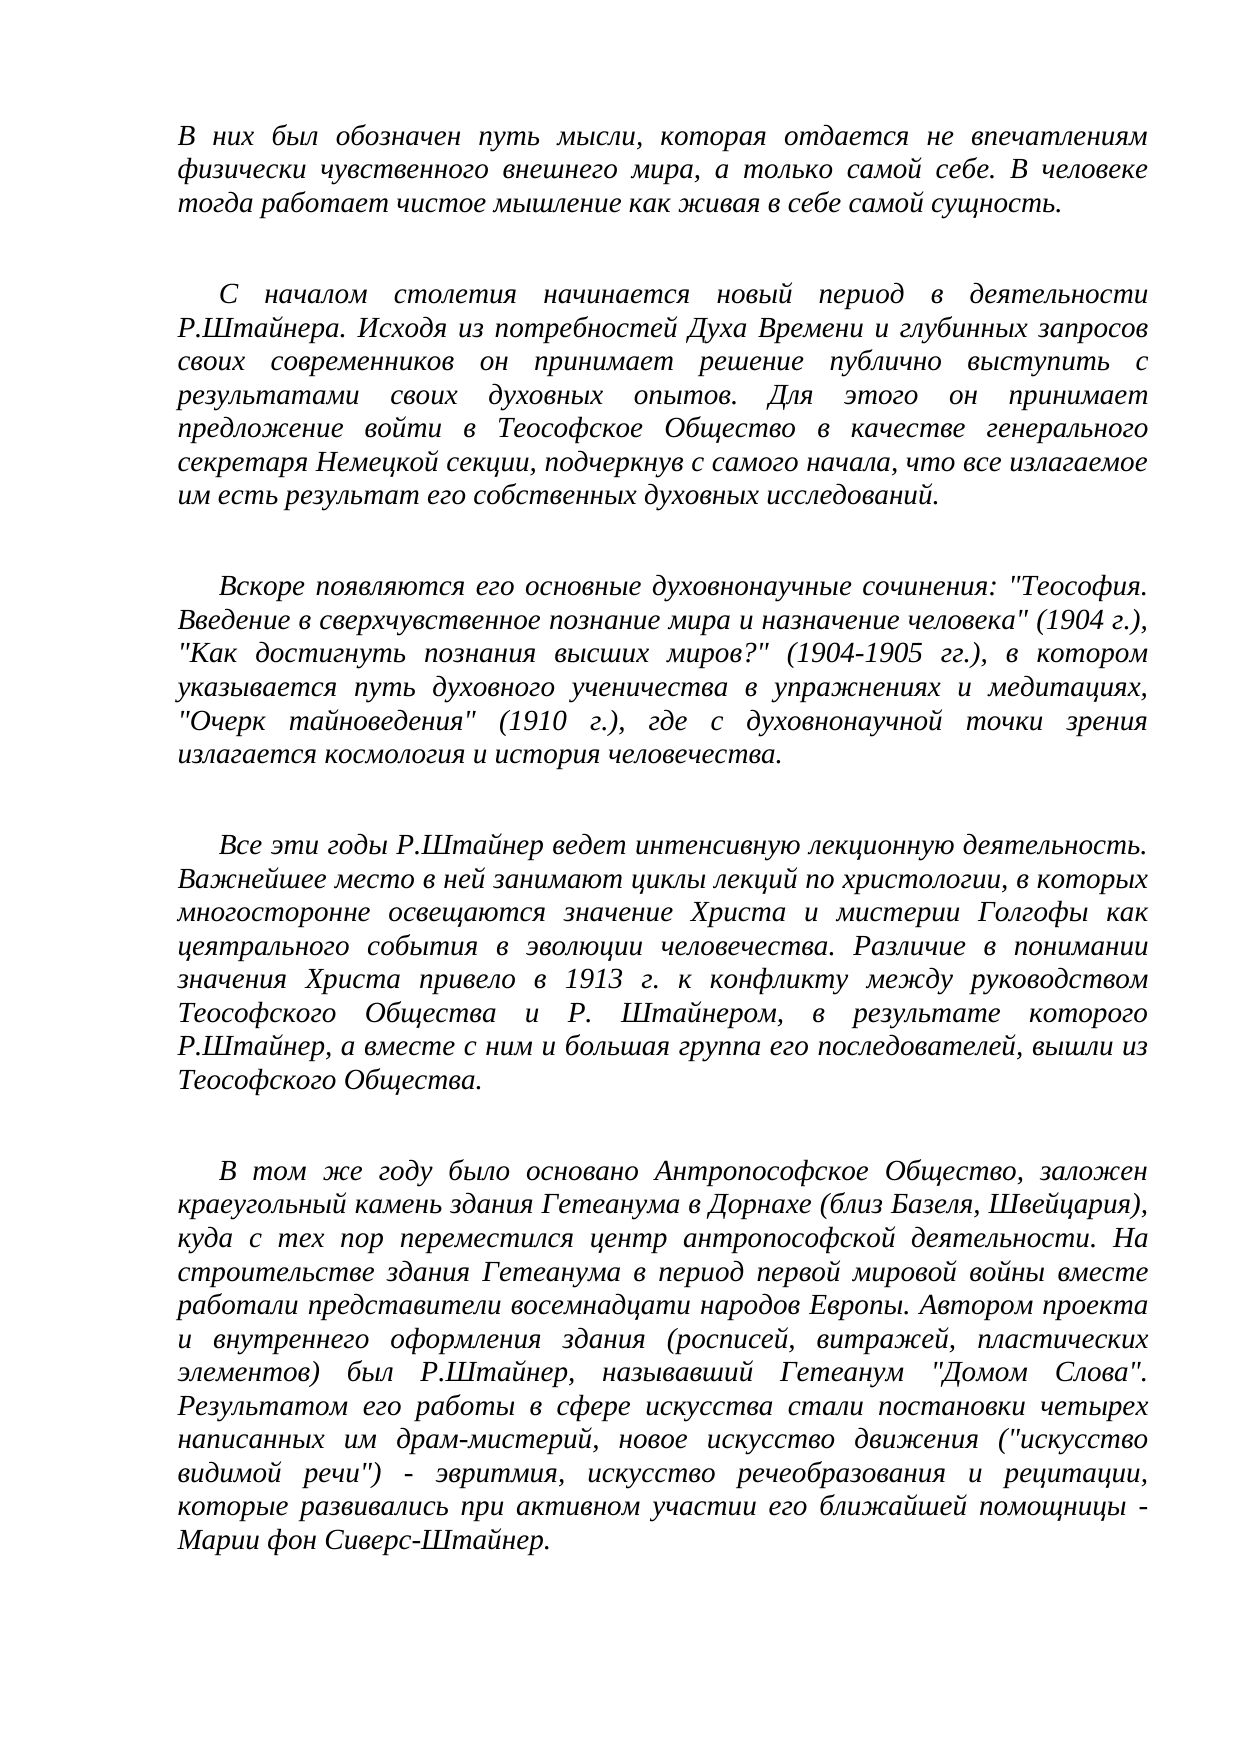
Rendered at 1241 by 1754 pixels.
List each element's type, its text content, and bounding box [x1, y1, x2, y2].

text В них был обозначен путь мысли, которая отдается не впечатлениям физически чувственного внешнего мира, а только самой себе. В человеке тогда работает чистое мышление как живая в себе самой сущность. [177, 118, 1152, 219]
text В том же году было основано Антропософское Общество, заложен краеугольный камень здания Гетеанума в Дорнахе (близ Базеля, Швейцария), куда с тех пор переместился центр антропософской деятельности. На строительстве здания Гетеанума в период первой мировой войны вместе работали представители восемнадцати народов Европы. Автором проекта и внутреннего оформления здания (росписей, витражей, пластических элементов) был Р.Штайнер, называвший Гетеанум "Домом Слова". Результатом его работы в сфере искусства стали постановки четырех написанных им драм-мистерий, новое искусство движения ("искусство видимой речи") - эвритмия, искусство речеобразования и рецитации, которые развивались при активном участии его ближайшей помощницы - Марии фон Сиверс-Штайнер. [177, 1153, 1152, 1556]
text Вскоре появляются его основные духовнонаучные сочинения: "Теософия. Введение в сверхчувственное познание мира и назначение человека" (1904 г.), "Как достигнуть познания высших миров?" (1904-1905 гг.), в котором указывается путь духовного ученичества в упражнениях и медитациях, "Очерк тайноведения" (1910 г.), где с духовнонаучной точки зрения излагается космология и история человечества. [177, 568, 1152, 770]
text С началом столетия начинается новый период в деятельности Р.Штайнера. Исходя из потребностей Духа Времени и глубинных запросов своих современников он принимает решение публично выступить с результатами своих духовных опытов. Для этого он принимает предложение войти в Теософское Общество в качестве генерального секретаря Немецкой секции, подчеркнув с самого начала, что все излагаемое им есть результат его собственных духовных исследований. [177, 276, 1152, 511]
text Все эти годы Р.Штайнер ведет интенсивную лекционную деятельность. Важнейшее место в ней занимают циклы лекций по христологии, в которых многосторонне освещаются значение Христа и мистерии Голгофы как цеятрального события в эволюции человечества. Различие в понимании значения Христа привело в 1913 г. к конфликту между руководством Теософского Общества и Р. Штайнером, в результате которого Р.Штайнер, а вместе с ним и большая группа его последователей, вышли из Теософского Общества. [177, 827, 1152, 1096]
